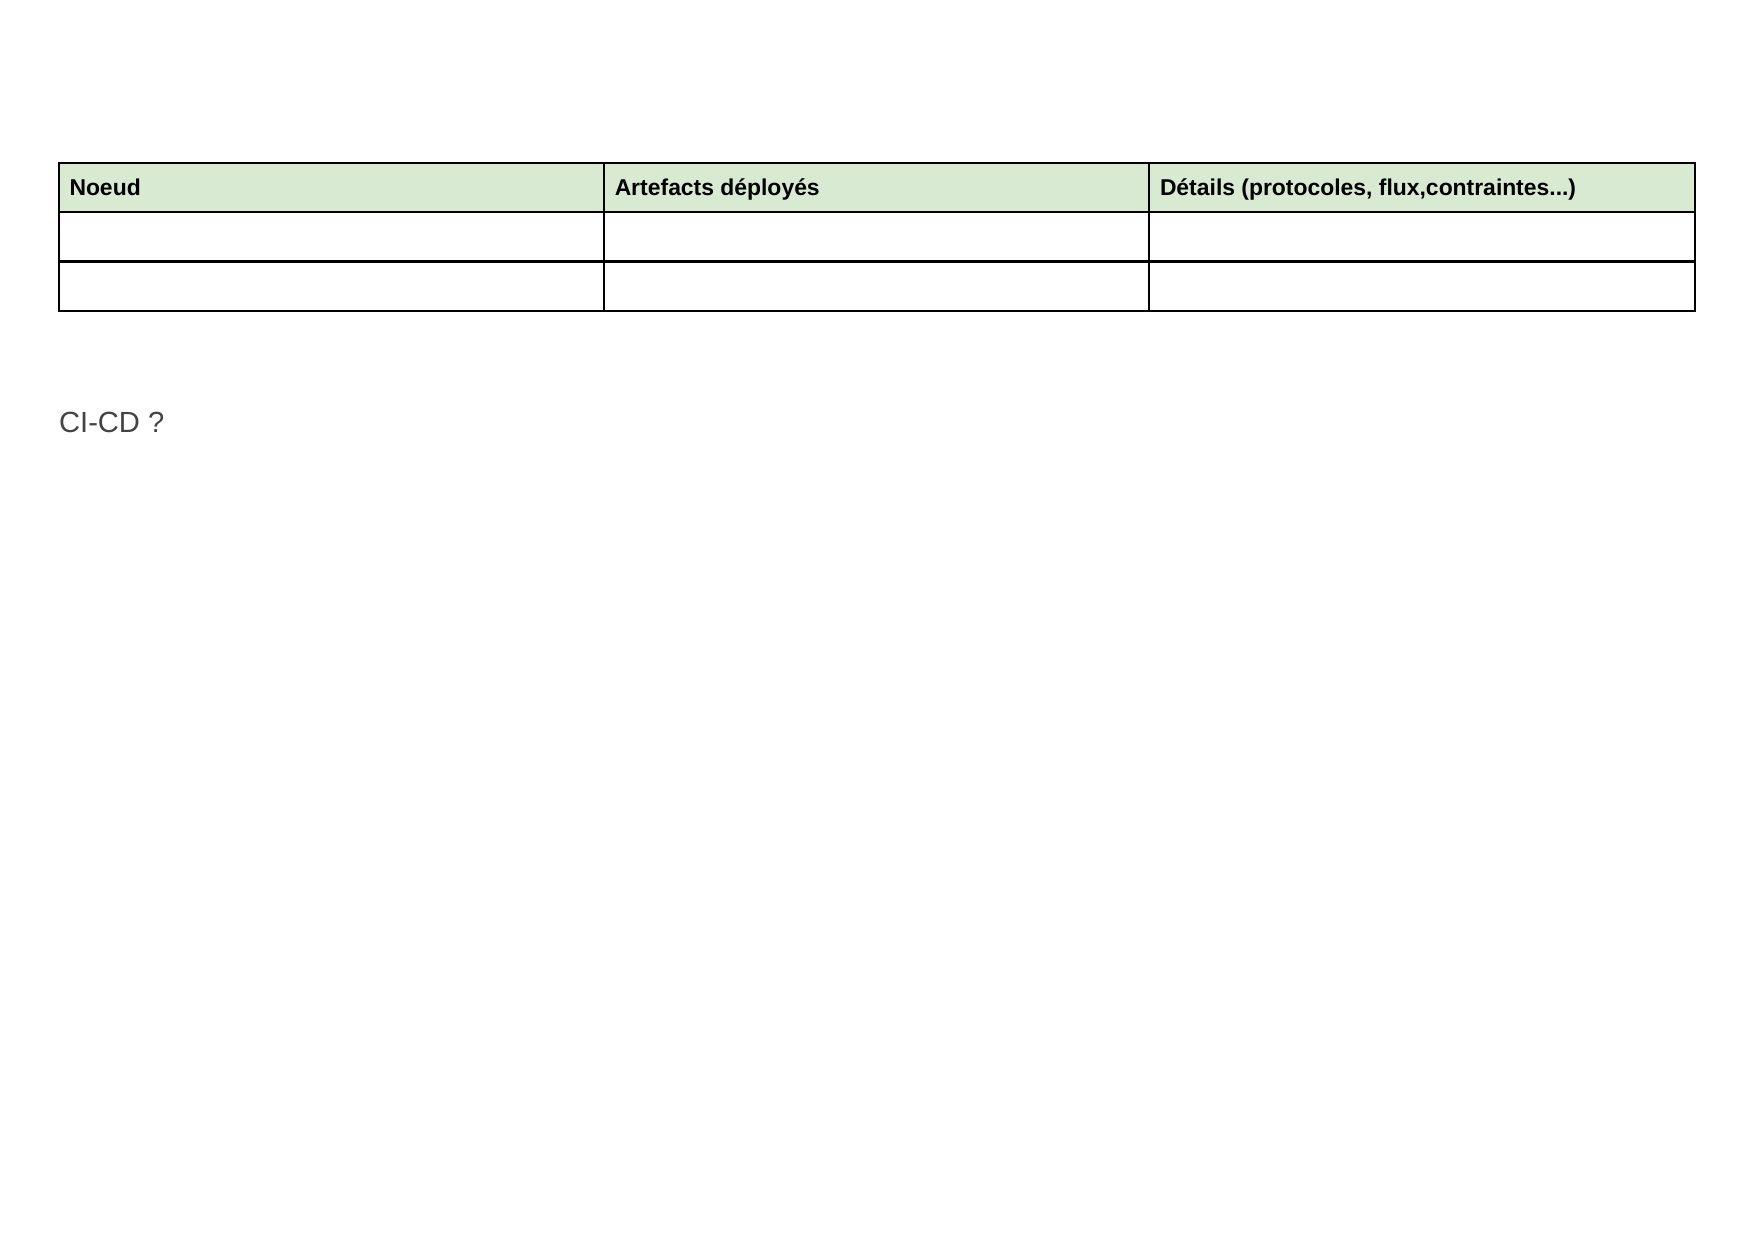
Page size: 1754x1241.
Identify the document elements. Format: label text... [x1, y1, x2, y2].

table_cell [1150, 263, 1694, 309]
table_cell [60, 213, 603, 260]
table_header Noeud [60, 164, 603, 211]
table_cell [605, 263, 1148, 309]
table_header Artefacts déployés [605, 164, 1148, 211]
table_cell [60, 263, 603, 309]
table_cell [605, 213, 1148, 260]
table_cell [1150, 213, 1694, 260]
table_header Détails (protocoles, flux,contraintes...) [1150, 164, 1694, 211]
subtitle CI-CD ? [59, 405, 1695, 439]
